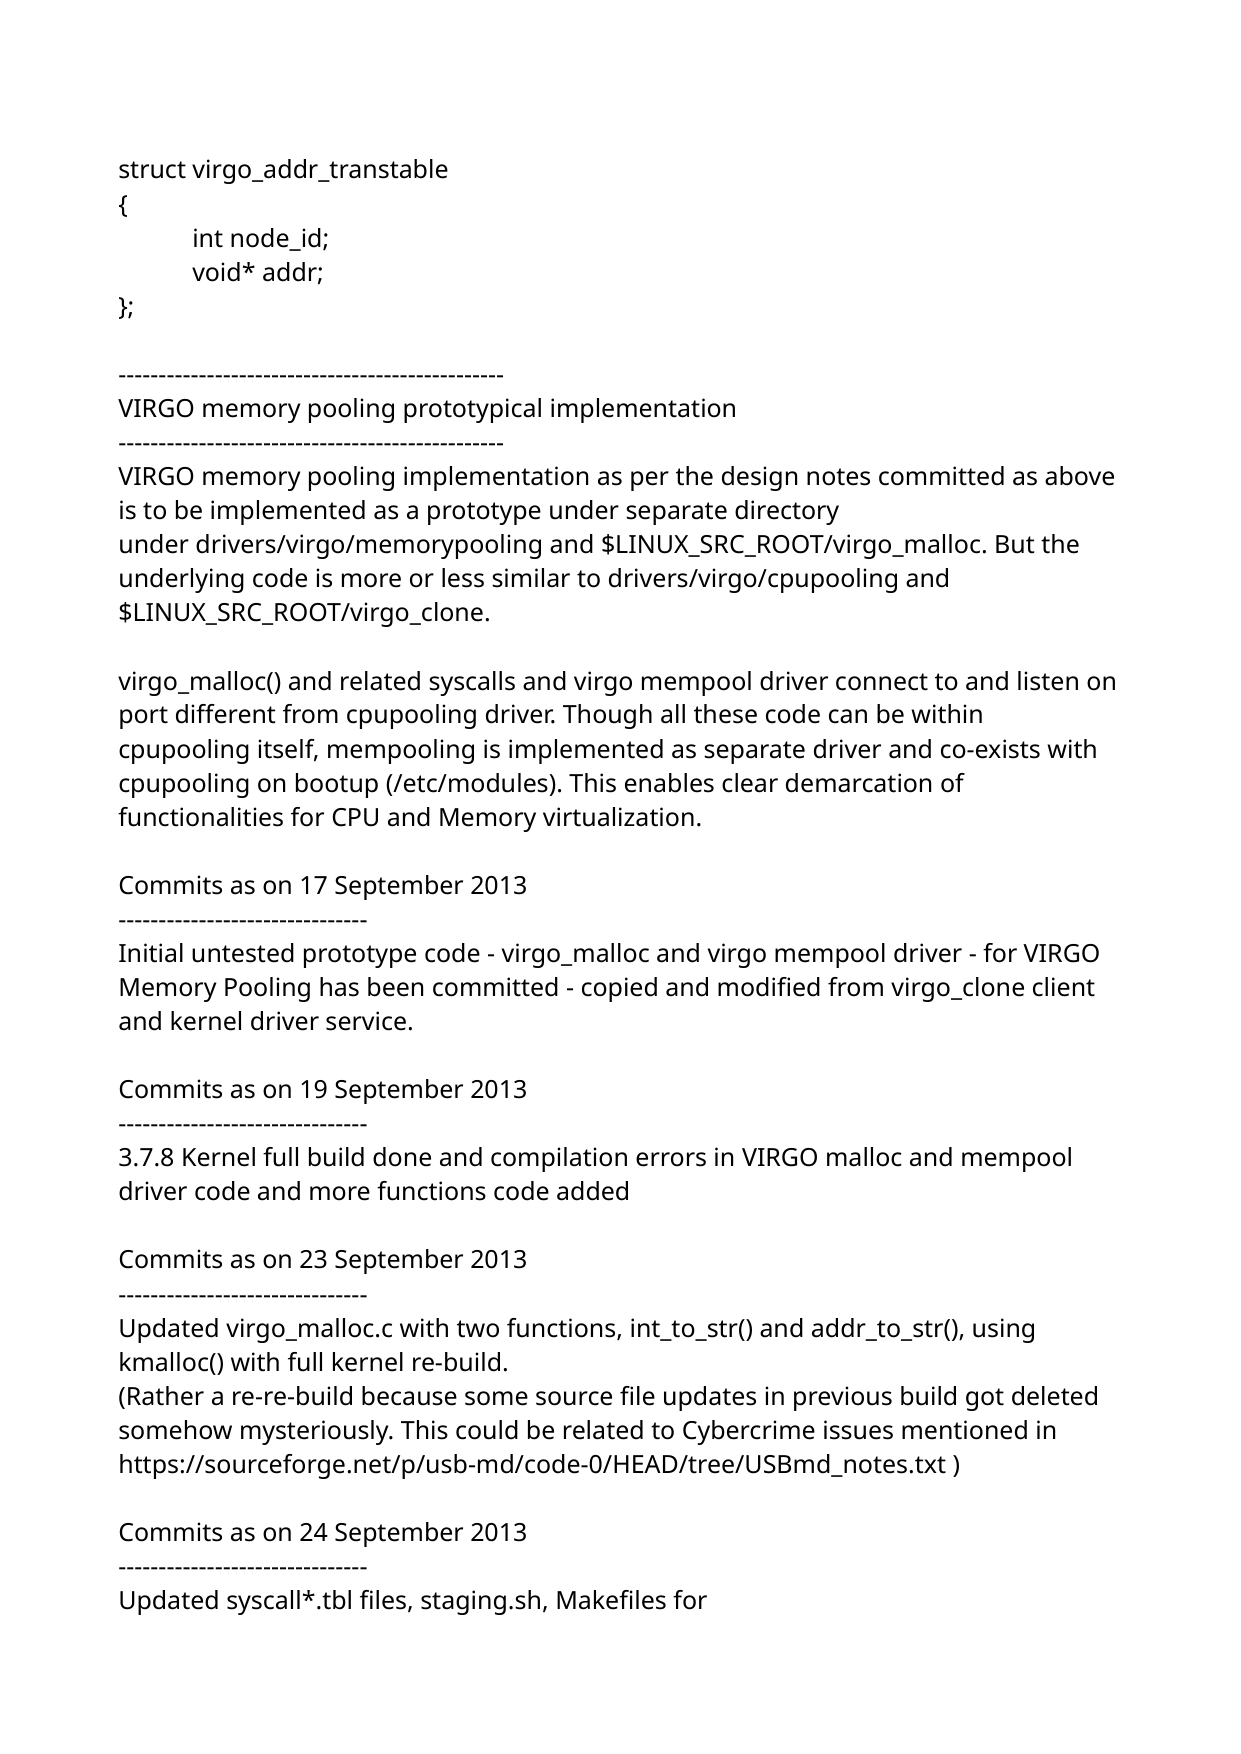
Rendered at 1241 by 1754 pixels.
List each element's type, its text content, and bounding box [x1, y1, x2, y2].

text void* addr; [118, 254, 1122, 288]
text 3.7.8 Kernel full build done and compilation errors in VIRGO malloc and mempool driver code and more functions code added [118, 1140, 1122, 1208]
text Commits as on 24 September 2013 [118, 1515, 1122, 1549]
text (Rather a re-re-build because some source file updates in previous build got deleted somehow mysteriously. This could be related to Cybercrime issues mentioned in https://sourceforge.net/p/usb-md/code-0/HEAD/tree/USBmd_notes.txt ) [118, 1378, 1122, 1481]
text ------------------------------------------------ [118, 425, 1122, 459]
text ------------------------------- [118, 1106, 1122, 1140]
text Updated virgo_malloc.c with two functions, int_to_str() and addr_to_str(), using kmalloc() with full kernel re-build. [118, 1310, 1122, 1378]
text Commits as on 19 September 2013 [118, 1072, 1122, 1106]
text VIRGO memory pooling prototypical implementation [118, 391, 1122, 425]
text under drivers/virgo/memorypooling and $LINUX_SRC_ROOT/virgo_malloc. But the underlying code is more or less similar to drivers/virgo/cpupooling and $LINUX_SRC_ROOT/virgo_clone. [118, 527, 1122, 629]
text ------------------------------- [118, 902, 1122, 936]
text struct virgo_addr_transtable [118, 152, 1122, 186]
text Initial untested prototype code - virgo_malloc and virgo mempool driver - for VIRGO Memory Pooling has been committed - copied and modified from virgo_clone client and kernel driver service. [118, 936, 1122, 1038]
text { [118, 186, 1122, 220]
text ------------------------------- [118, 1549, 1122, 1583]
text }; [118, 288, 1122, 322]
text int node_id; [118, 220, 1122, 254]
text Commits as on 17 September 2013 [118, 867, 1122, 902]
text virgo_malloc() and related syscalls and virgo mempool driver connect to and listen on port different from cpupooling driver. Though all these code can be within cpupooling itself, mempooling is implemented as separate driver and co-exists with cpupooling on bootup (/etc/modules). This enables clear demarcation of functionalities for CPU and Memory virtualization. [118, 663, 1122, 833]
text ------------------------------- [118, 1276, 1122, 1310]
text VIRGO memory pooling implementation as per the design notes committed as above is to be implemented as a prototype under separate directory [118, 459, 1122, 527]
text ------------------------------------------------ [118, 357, 1122, 391]
text Updated syscall*.tbl files, staging.sh, Makefiles for [118, 1583, 1122, 1617]
text Commits as on 23 September 2013 [118, 1242, 1122, 1276]
